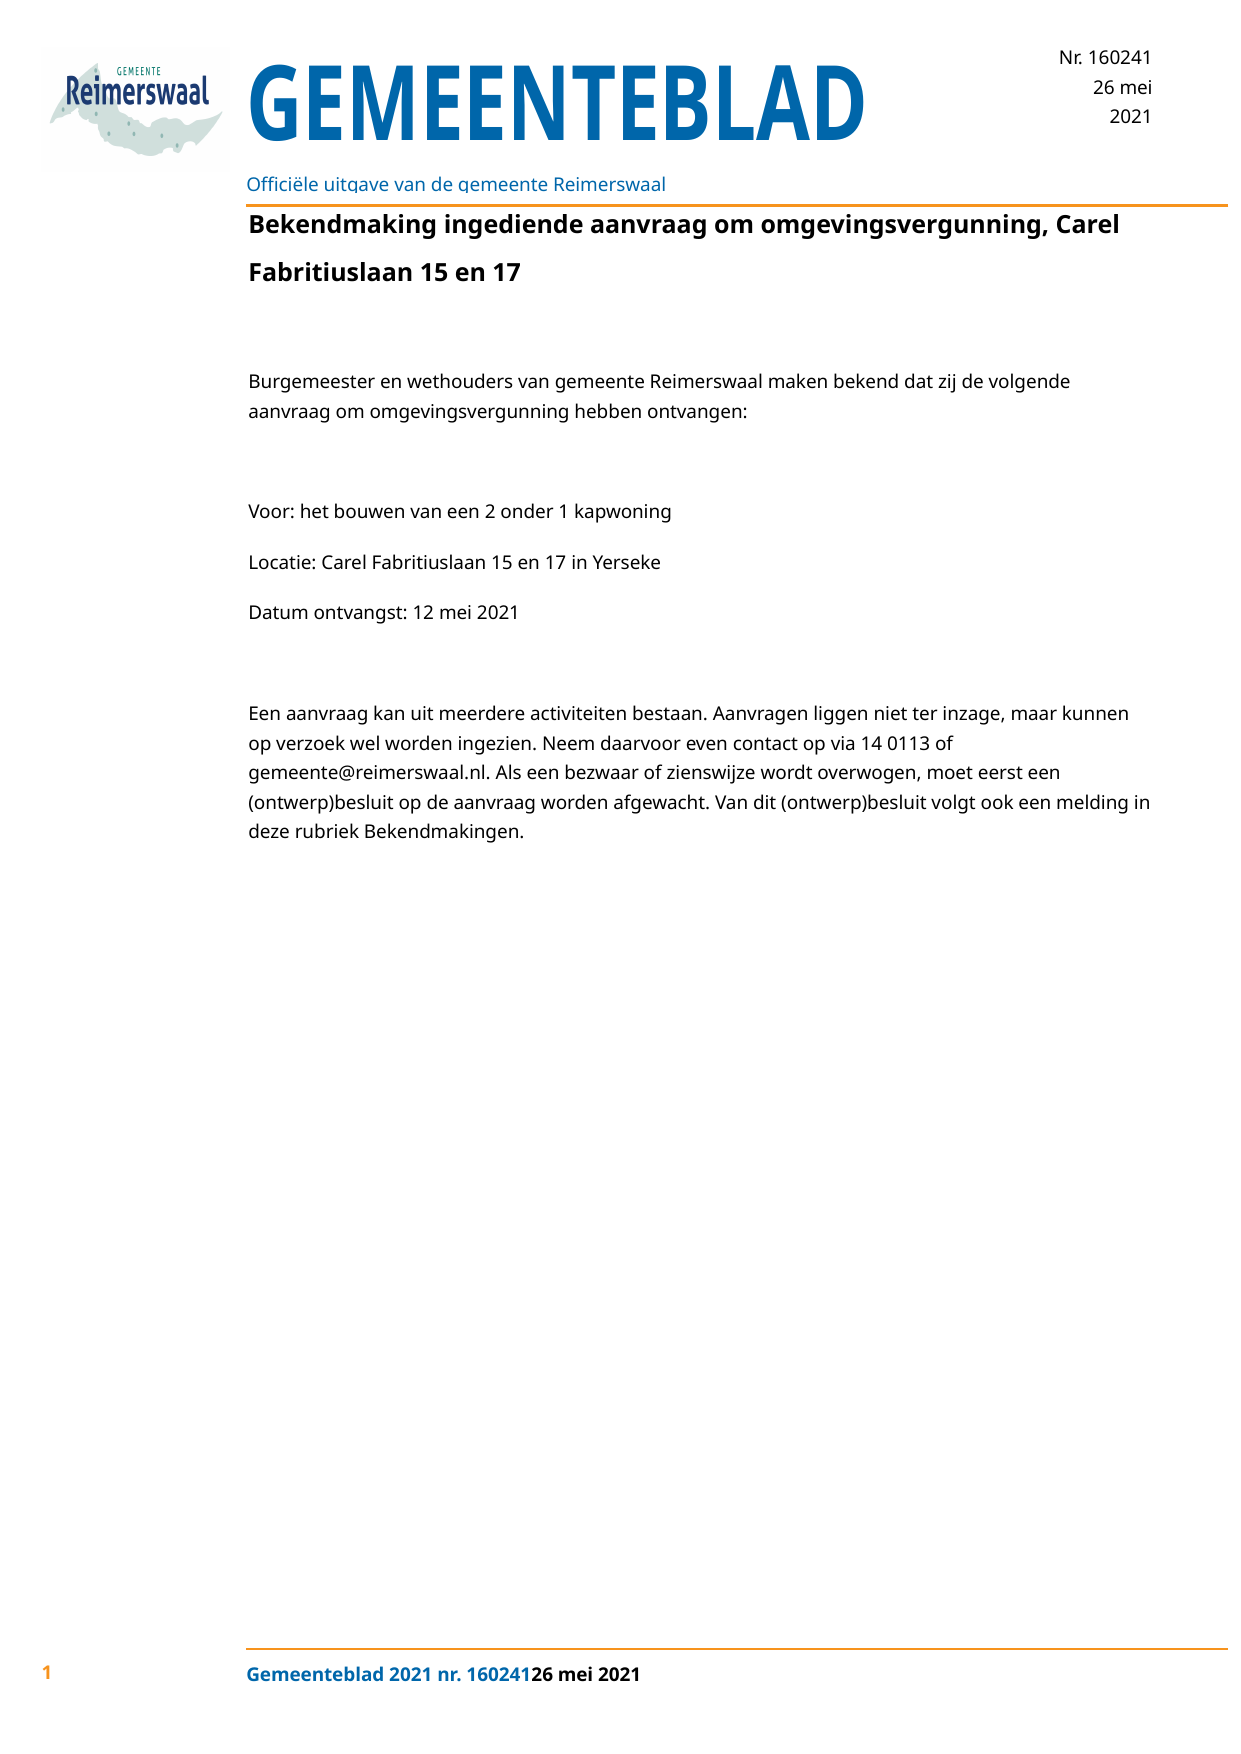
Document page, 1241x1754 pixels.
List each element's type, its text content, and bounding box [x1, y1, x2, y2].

text Datum ontvangst: 12 mei 2021 [248, 599, 1152, 625]
picture [41, 47, 231, 172]
text Bekendmaking ingediende aanvraag om omgevingsvergunning, Carel Fabritiuslaan 15 en 17 [248, 207, 1152, 288]
text Locatie: Carel Fabritiuslaan 15 en 17 in Yerseke [248, 549, 1152, 575]
text Een aanvraag kan uit meerdere activiteiten bestaan. Aanvragen liggen niet ter inzage, maar kunnen op verzoek wel worden ingezien. Neem daarvoor even contact op via 14 0113 of gemeente@reimerswaal.nl. Als een bezwaar of zienswijze wordt overwogen, moet eerst een (ontwerp)besluit op de aanvraag worden afgewacht. Van dit (ontwerp)besluit volgt ook een melding in deze rubriek Bekendmakingen. [248, 700, 1152, 844]
text Voor: het bouwen van een 2 onder 1 kapwoning [248, 499, 1152, 524]
text Burgemeester en wethouders van gemeente Reimerswaal maken bekend dat zij de volgende aanvraag om omgevingsvergunning hebben ontvangen: [248, 368, 1152, 424]
